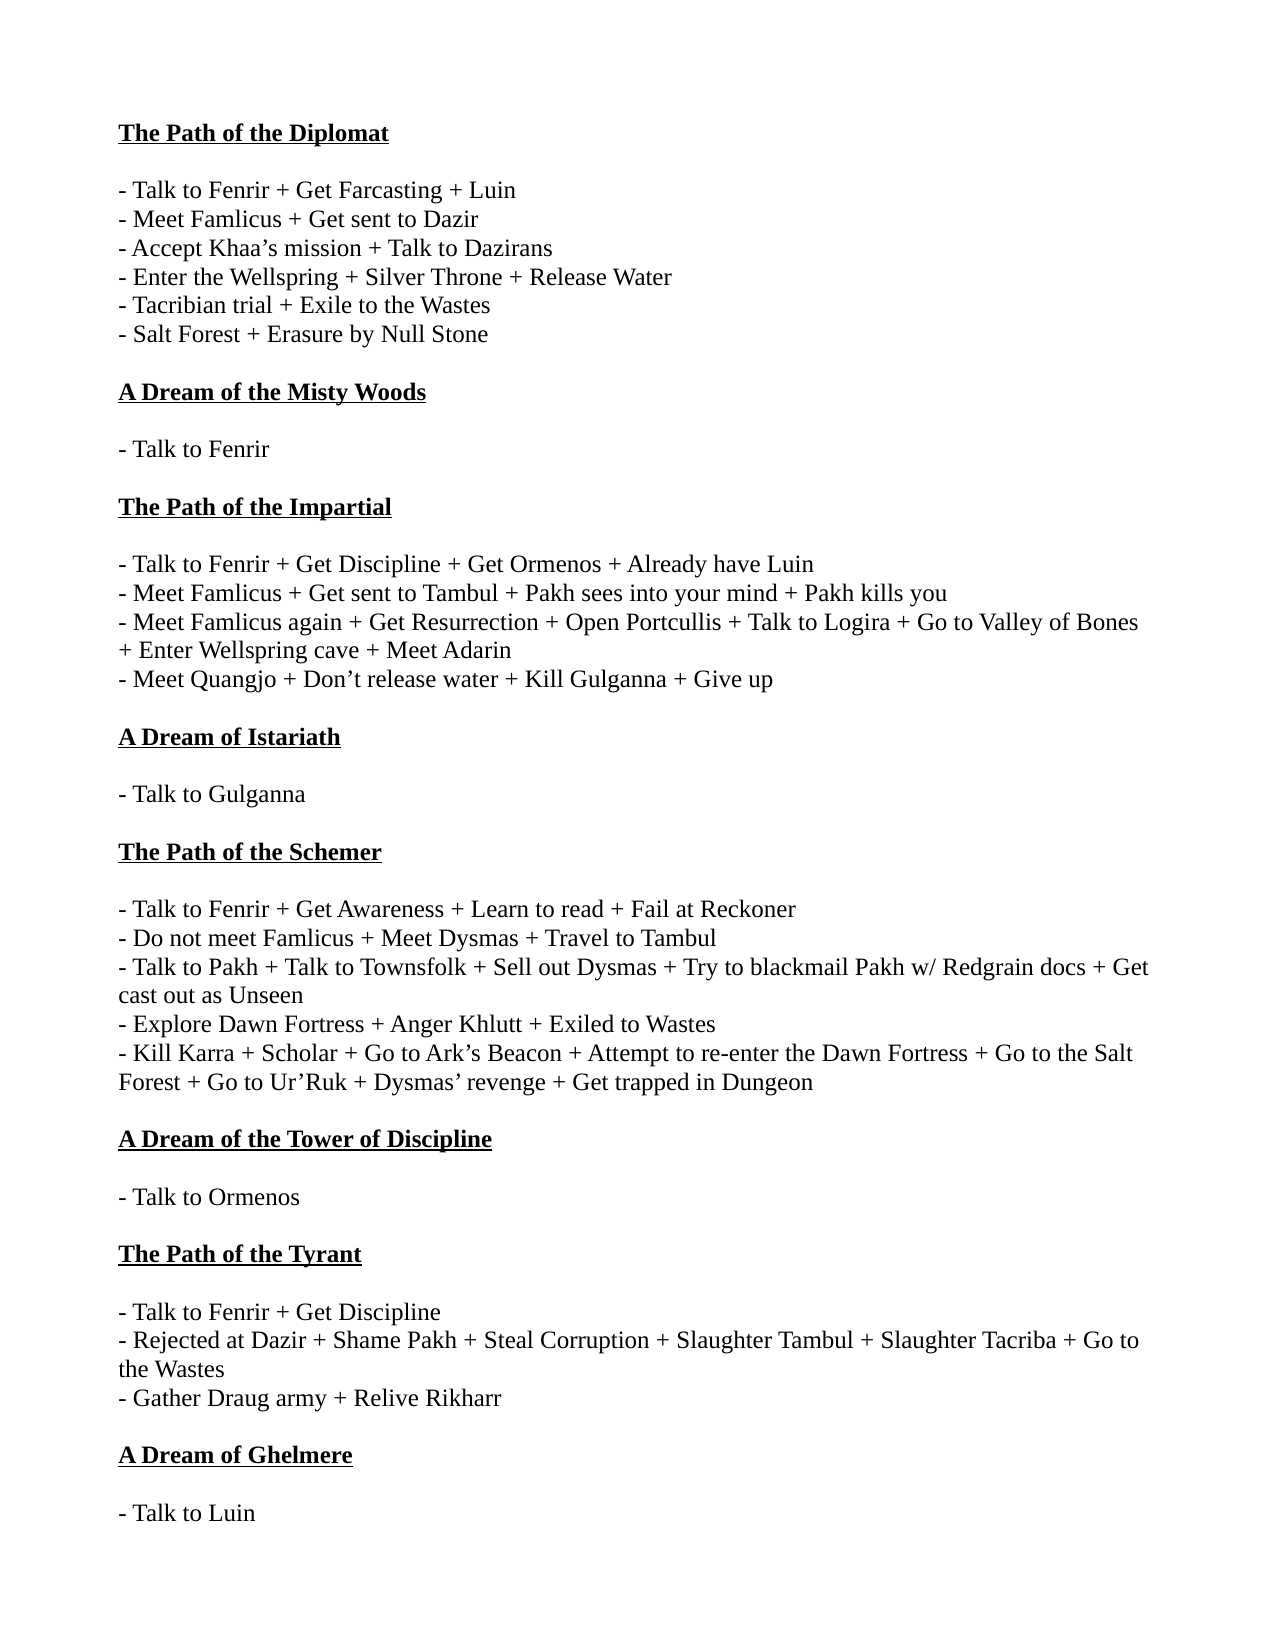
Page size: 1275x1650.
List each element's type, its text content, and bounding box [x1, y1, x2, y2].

text - Talk to Ormenos [118, 1182, 1157, 1211]
text - Talk to Luin [118, 1498, 1157, 1527]
text - Enter the Wellspring + Silver Throne + Release Water [118, 262, 1157, 291]
text The Path of the Diplomat [118, 118, 1157, 147]
text A Dream of the Tower of Discipline [118, 1124, 1157, 1153]
text The Path of the Tyrant [118, 1239, 1157, 1268]
text - Talk to Gulganna [118, 779, 1157, 808]
text - Rejected at Dazir + Shame Pakh + Steal Corruption + Slaughter Tambul + Slaughter Tacriba + Go to the Wastes [118, 1326, 1157, 1383]
text A Dream of the Misty Woods [118, 377, 1157, 406]
text A Dream of Ghelmere [118, 1441, 1157, 1469]
text - Meet Famlicus + Get sent to Dazir [118, 204, 1157, 233]
text - Meet Famlicus + Get sent to Tambul + Pakh sees into your mind + Pakh kills you [118, 578, 1157, 607]
text - Talk to Fenrir + Get Farcasting + Luin [118, 176, 1157, 204]
text - Talk to Fenrir [118, 434, 1157, 463]
text - Meet Famlicus again + Get Resurrection + Open Portcullis + Talk to Logira + Go to Valley of Bones + Enter Wellspring cave + Meet Adarin [118, 607, 1157, 664]
text - Gather Draug army + Relive Rikharr [118, 1383, 1157, 1412]
text - Meet Quangjo + Don’t release water + Kill Gulganna + Give up [118, 664, 1157, 693]
text - Talk to Fenrir + Get Discipline + Get Ormenos + Already have Luin [118, 549, 1157, 578]
text - Salt Forest + Erasure by Null Stone [118, 319, 1157, 348]
text - Do not meet Famlicus + Meet Dysmas + Travel to Tambul [118, 923, 1157, 952]
text - Kill Karra + Scholar + Go to Ark’s Beacon + Attempt to re-enter the Dawn Fortress + Go to the Salt Forest + Go to Ur’Ruk + Dysmas’ revenge + Get trapped in Dungeon [118, 1038, 1157, 1096]
text - Talk to Fenrir + Get Discipline [118, 1297, 1157, 1326]
text - Talk to Fenrir + Get Awareness + Learn to read + Fail at Reckoner [118, 894, 1157, 923]
text - Explore Dawn Fortress + Anger Khlutt + Exiled to Wastes [118, 1009, 1157, 1038]
text - Accept Khaa’s mission + Talk to Dazirans [118, 233, 1157, 262]
text A Dream of Istariath [118, 722, 1157, 751]
text - Tacribian trial + Exile to the Wastes [118, 291, 1157, 319]
text The Path of the Impartial [118, 492, 1157, 521]
text - Talk to Pakh + Talk to Townsfolk + Sell out Dysmas + Try to blackmail Pakh w/ Redgrain docs + Get cast out as Unseen [118, 952, 1157, 1009]
text The Path of the Schemer [118, 837, 1157, 866]
